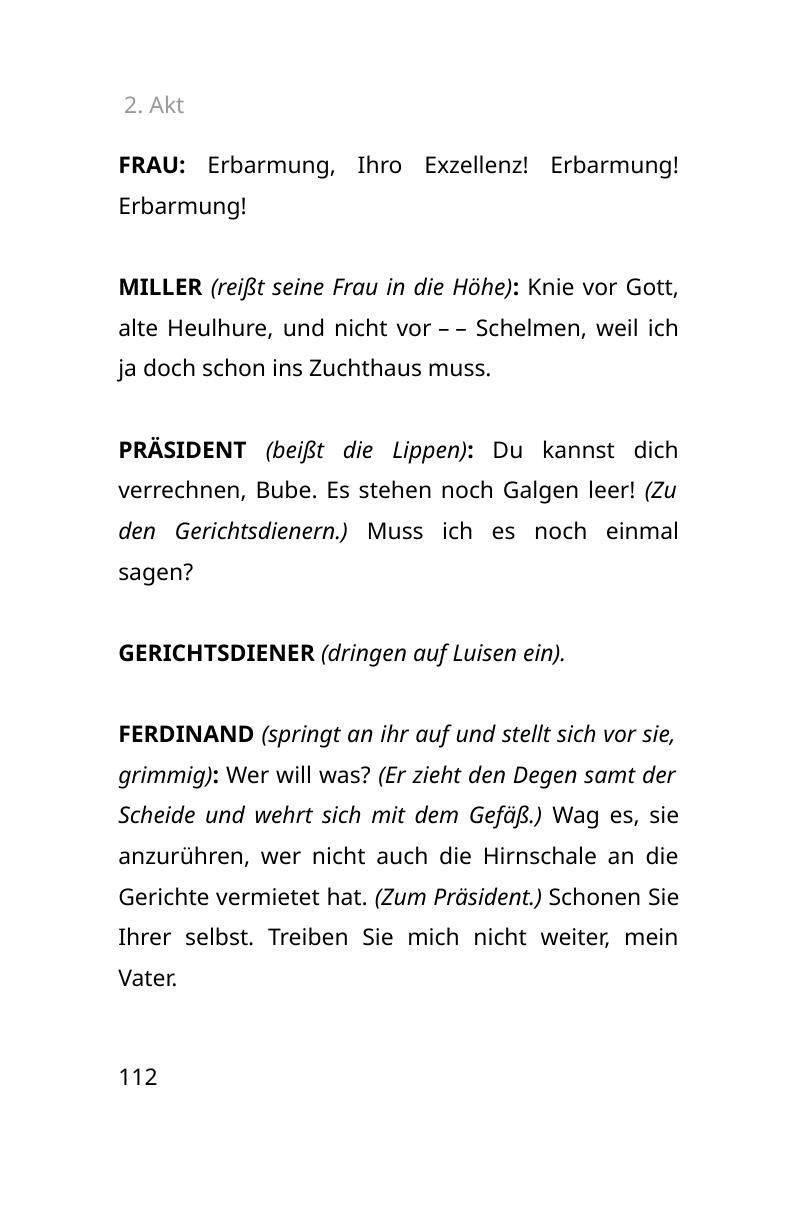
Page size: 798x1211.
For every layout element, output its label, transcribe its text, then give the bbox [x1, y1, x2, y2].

text GERICHTSDIENER (dringen auf Luisen ein). [118, 608, 679, 668]
text MILLER (reißt seine Frau in die Höhe): Knie vor Gott, alte Heulhure, und nicht vor – – Schelmen, weil ich ja doch schon ins Zuchthaus muss. [118, 242, 679, 384]
text PRÄSIDENT (beißt die Lippen): Du kannst dich verrechnen, Bube. Es stehen noch Galgen leer! (Zu den Gerichtsdienern.) Muss ich es noch einmal sagen? [118, 405, 679, 587]
text FERDINAND (springt an ihr auf und stellt sich vor sie, grimmig): Wer will was? (Er zieht den Degen samt der Scheide und wehrt sich mit dem Gefäß.) Wag es, sie anzurühren, wer nicht auch die Hirnschale an die Gerichte vermietet hat. (Zum Präsident.) Schonen Sie Ihrer selbst. Treiben Sie mich nicht weiter, mein Vater. [118, 689, 679, 993]
text FRAU: Erbarmung, Ihro Exzellenz! Erbarmung! Erbarmung! [118, 149, 679, 221]
